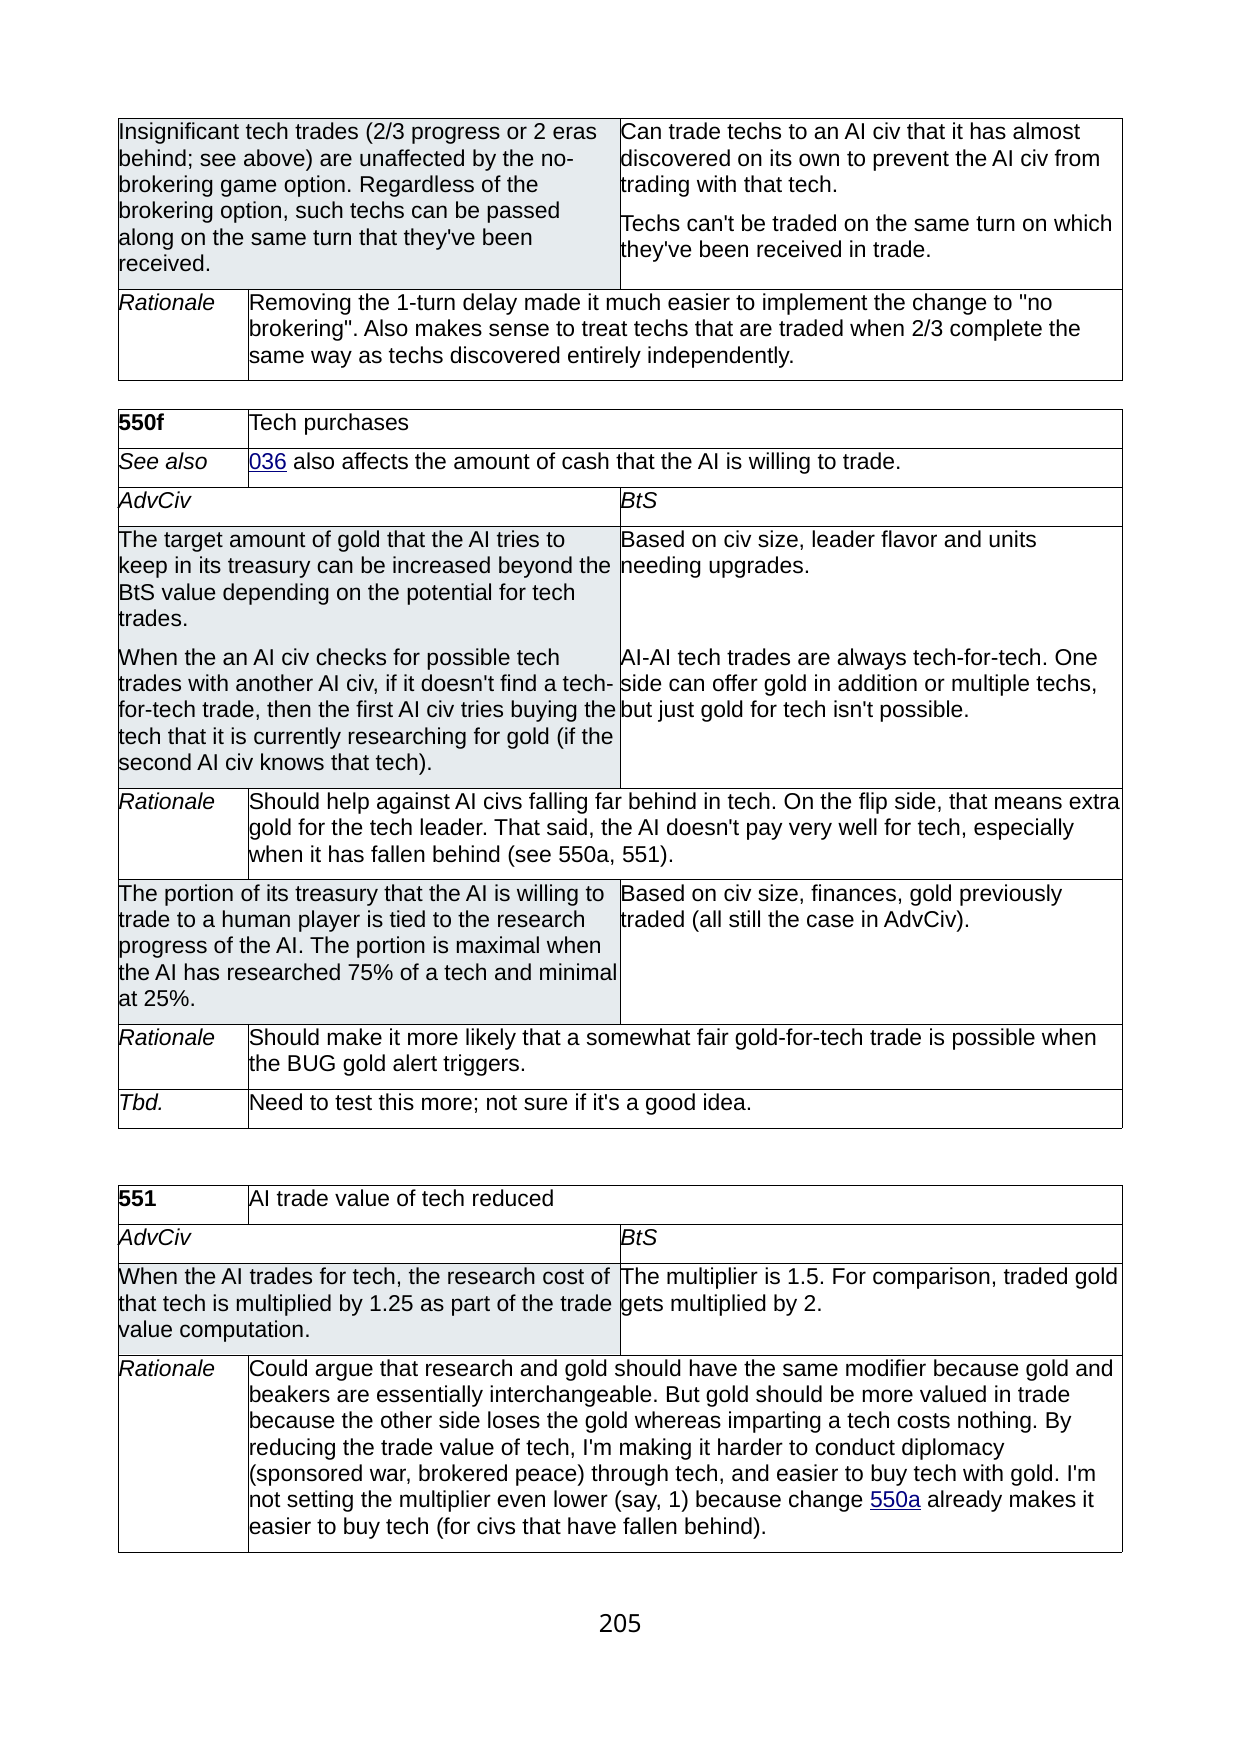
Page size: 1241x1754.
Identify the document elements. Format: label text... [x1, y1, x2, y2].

table_header 550f [119, 410, 248, 448]
table_cell See also [119, 449, 248, 487]
table_cell BtS [621, 1225, 1122, 1263]
table_cell AdvCiv [119, 1225, 620, 1263]
table_cell Rationale [119, 789, 248, 879]
table_cell Could argue that research and gold should have the same modifier because gold and beakers are essentially interchangeable. But gold should be more valued in trade because the other side loses the gold whereas imparting a tech costs nothing. By reducing the trade value of tech, I'm making it harder to conduct diplomacy (sponsored war, brokered peace) through tech, and easier to buy tech with gold. I'm not setting the multiplier even lower (say, 1) because change 550a already makes it easier to buy tech (for civs that have fallen behind). [249, 1356, 1122, 1552]
table_cell Rationale [119, 1356, 248, 1552]
table_cell 036 also affects the amount of cash that the AI is willing to trade. [249, 449, 1122, 487]
table_cell Need to test this more; not sure if it's a good idea. [249, 1090, 1122, 1128]
table_cell Based on civ size, finances, gold previously traded (all still the case in AdvCiv). [621, 880, 1122, 1024]
table_cell The target amount of gold that the AI tries to keep in its treasury can be increased beyond the BtS value depending on the potential for tech trades. When the an AI civ checks for possible tech trades with another AI civ, if it doesn't find a tech-for-tech trade, then the first AI civ tries buying the tech that it is currently researching for gold (if the second AI civ knows that tech). [119, 527, 620, 788]
table_header 551 [119, 1186, 248, 1224]
table_header Tech purchases [249, 410, 1122, 448]
table_cell Should make it more likely that a somewhat fair gold-for-tech trade is possible when the BUG gold alert triggers. [249, 1025, 1122, 1089]
table_cell Tbd. [119, 1090, 248, 1128]
table_cell Based on civ size, leader flavor and units needing upgrades. AI-AI tech trades are always tech-for-tech. One side can offer gold in addition or multiple techs, but just gold for tech isn't possible. [621, 527, 1122, 788]
table_cell Insignificant tech trades (2/3 progress or 2 eras behind; see above) are unaffected by the no-brokering game option. Regardless of the brokering option, such techs can be passed along on the same turn that they've been received. [119, 119, 620, 289]
table_cell BtS [621, 488, 1122, 526]
table_cell The portion of its treasury that the AI is willing to trade to a human player is tied to the research progress of the AI. The portion is maximal when the AI has researched 75% of a tech and minimal at 25%. [119, 880, 620, 1024]
table_header AI trade value of tech reduced [249, 1186, 1122, 1224]
table_cell AdvCiv [119, 488, 620, 526]
table_cell The multiplier is 1.5. For comparison, traded gold gets multiplied by 2. [621, 1264, 1122, 1354]
table_cell Should help against AI civs falling far behind in tech. On the flip side, that means extra gold for the tech leader. That said, the AI doesn't pay very well for tech, especially when it has fallen behind (see 550a, 551). [249, 789, 1122, 879]
table_cell Can trade techs to an AI civ that it has almost discovered on its own to prevent the AI civ from trading with that tech. Techs can't be traded on the same turn on which they've been received in trade. [621, 119, 1122, 289]
table_cell Rationale [119, 1025, 248, 1089]
table_cell When the AI trades for tech, the research cost of that tech is multiplied by 1.25 as part of the trade value computation. [119, 1264, 620, 1354]
table_cell Rationale [119, 290, 248, 380]
table_cell Removing the 1-turn delay made it much easier to implement the change to "no brokering". Also makes sense to treat techs that are traded when 2/3 complete the same way as techs discovered entirely independently. [249, 290, 1122, 380]
